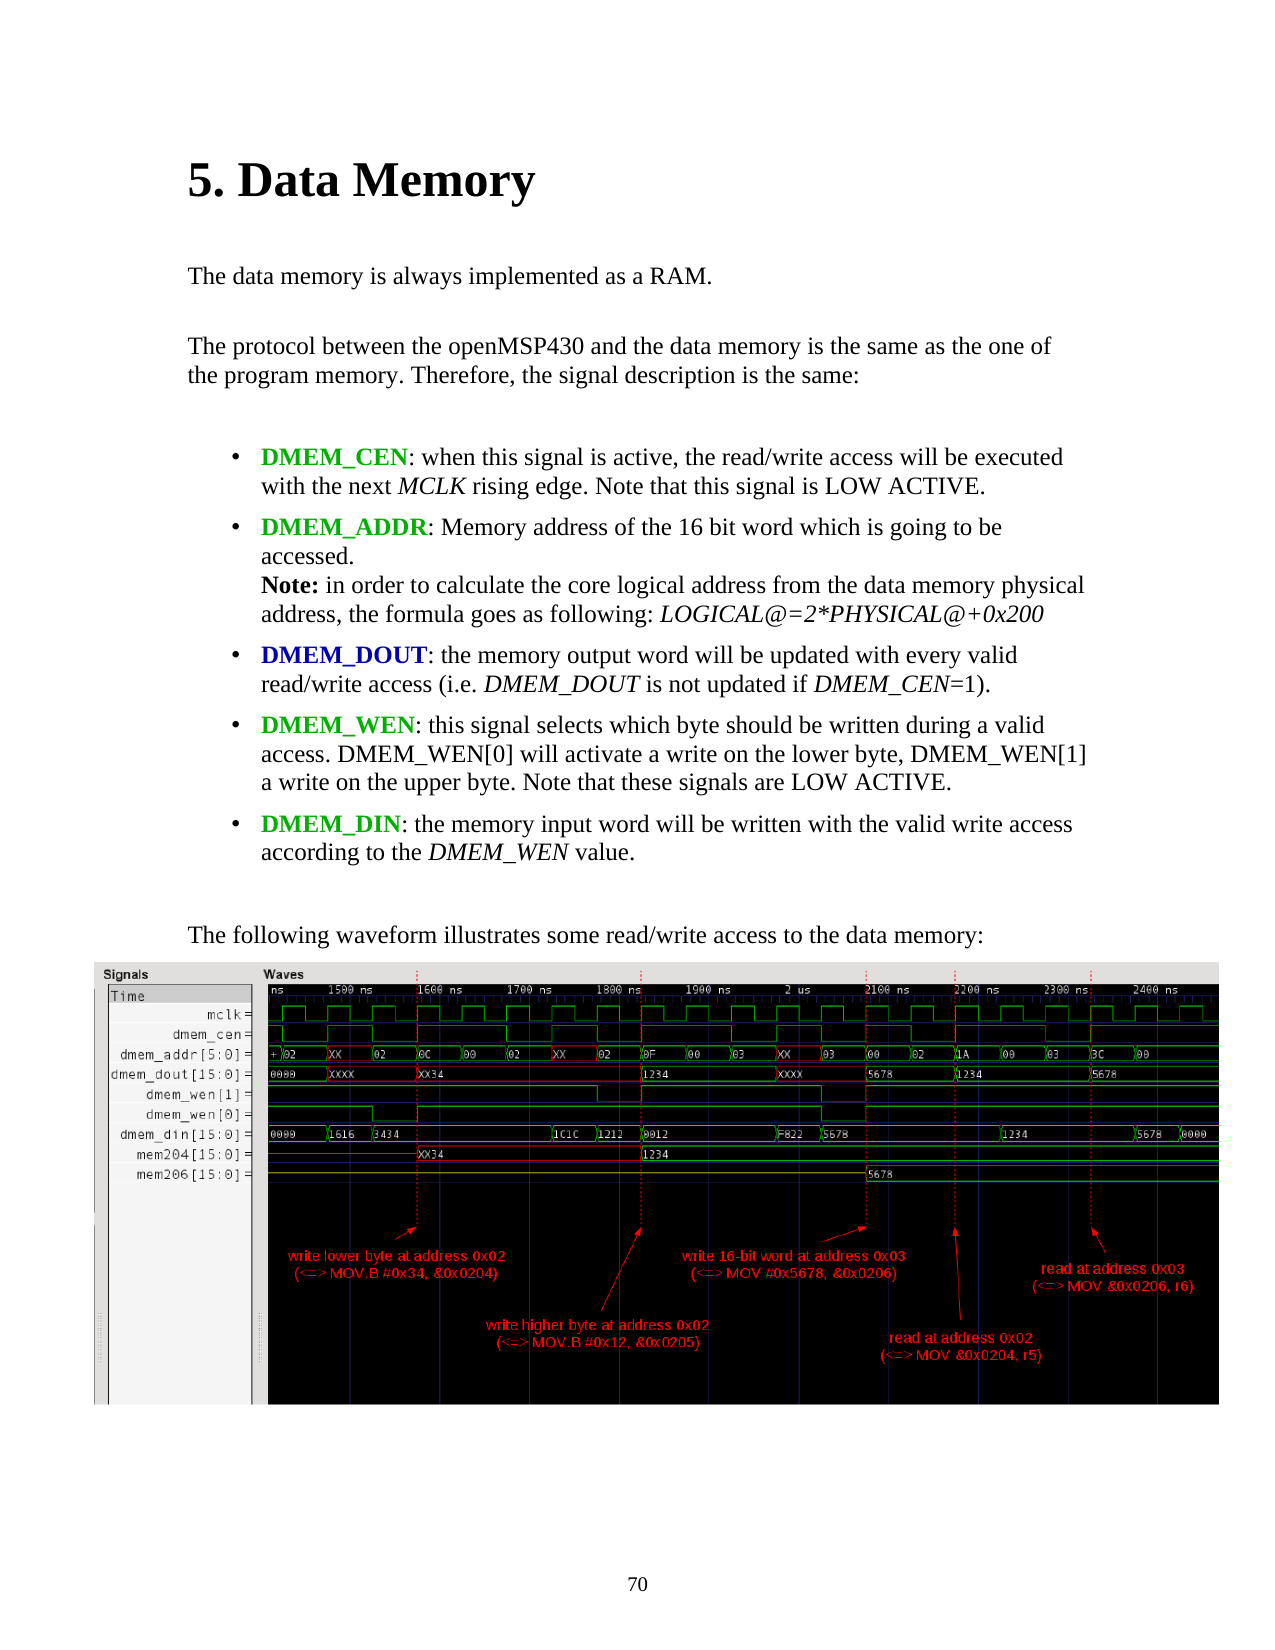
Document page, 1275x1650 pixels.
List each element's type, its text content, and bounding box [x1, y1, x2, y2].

text 5. Data Memory [187, 150, 1088, 207]
list DMEM_WEN: this signal selects which byte should be written during a valid access. DMEM_WEN[0] will activate a write on the lower byte, DMEM_WEN[1] a write on the upper byte. Note that these signals are LOW ACTIVE. [231, 710, 1088, 796]
text The data memory is always implemented as a RAM. [187, 261, 1088, 290]
list DMEM_DOUT: the memory output word will be updated with every valid read/write access (i.e. DMEM_DOUT is not updated if DMEM_CEN=1). [231, 640, 1088, 697]
text The protocol between the openMSP430 and the data memory is the same as the one of the program memory. Therefore, the signal description is the same: [187, 302, 1088, 389]
picture [93, 961, 1220, 1405]
list DMEM_ADDR: Memory address of the 16 bit word which is going to be accessed. Note: in order to calculate the core logical address from the data memory physical address, the formula goes as following: LOGICAL@=2*PHYSICAL@+0x200 [231, 512, 1088, 627]
list DMEM_CEN: when this signal is active, the read/write access will be executed with the next MCLK rising edge. Note that this signal is LOW ACTIVE. [231, 442, 1088, 500]
list DMEM_DIN: the memory input word will be written with the valid write access according to the DMEM_WEN value. [231, 809, 1088, 866]
text The following waveform illustrates some read/write access to the data memory: [187, 920, 1088, 949]
